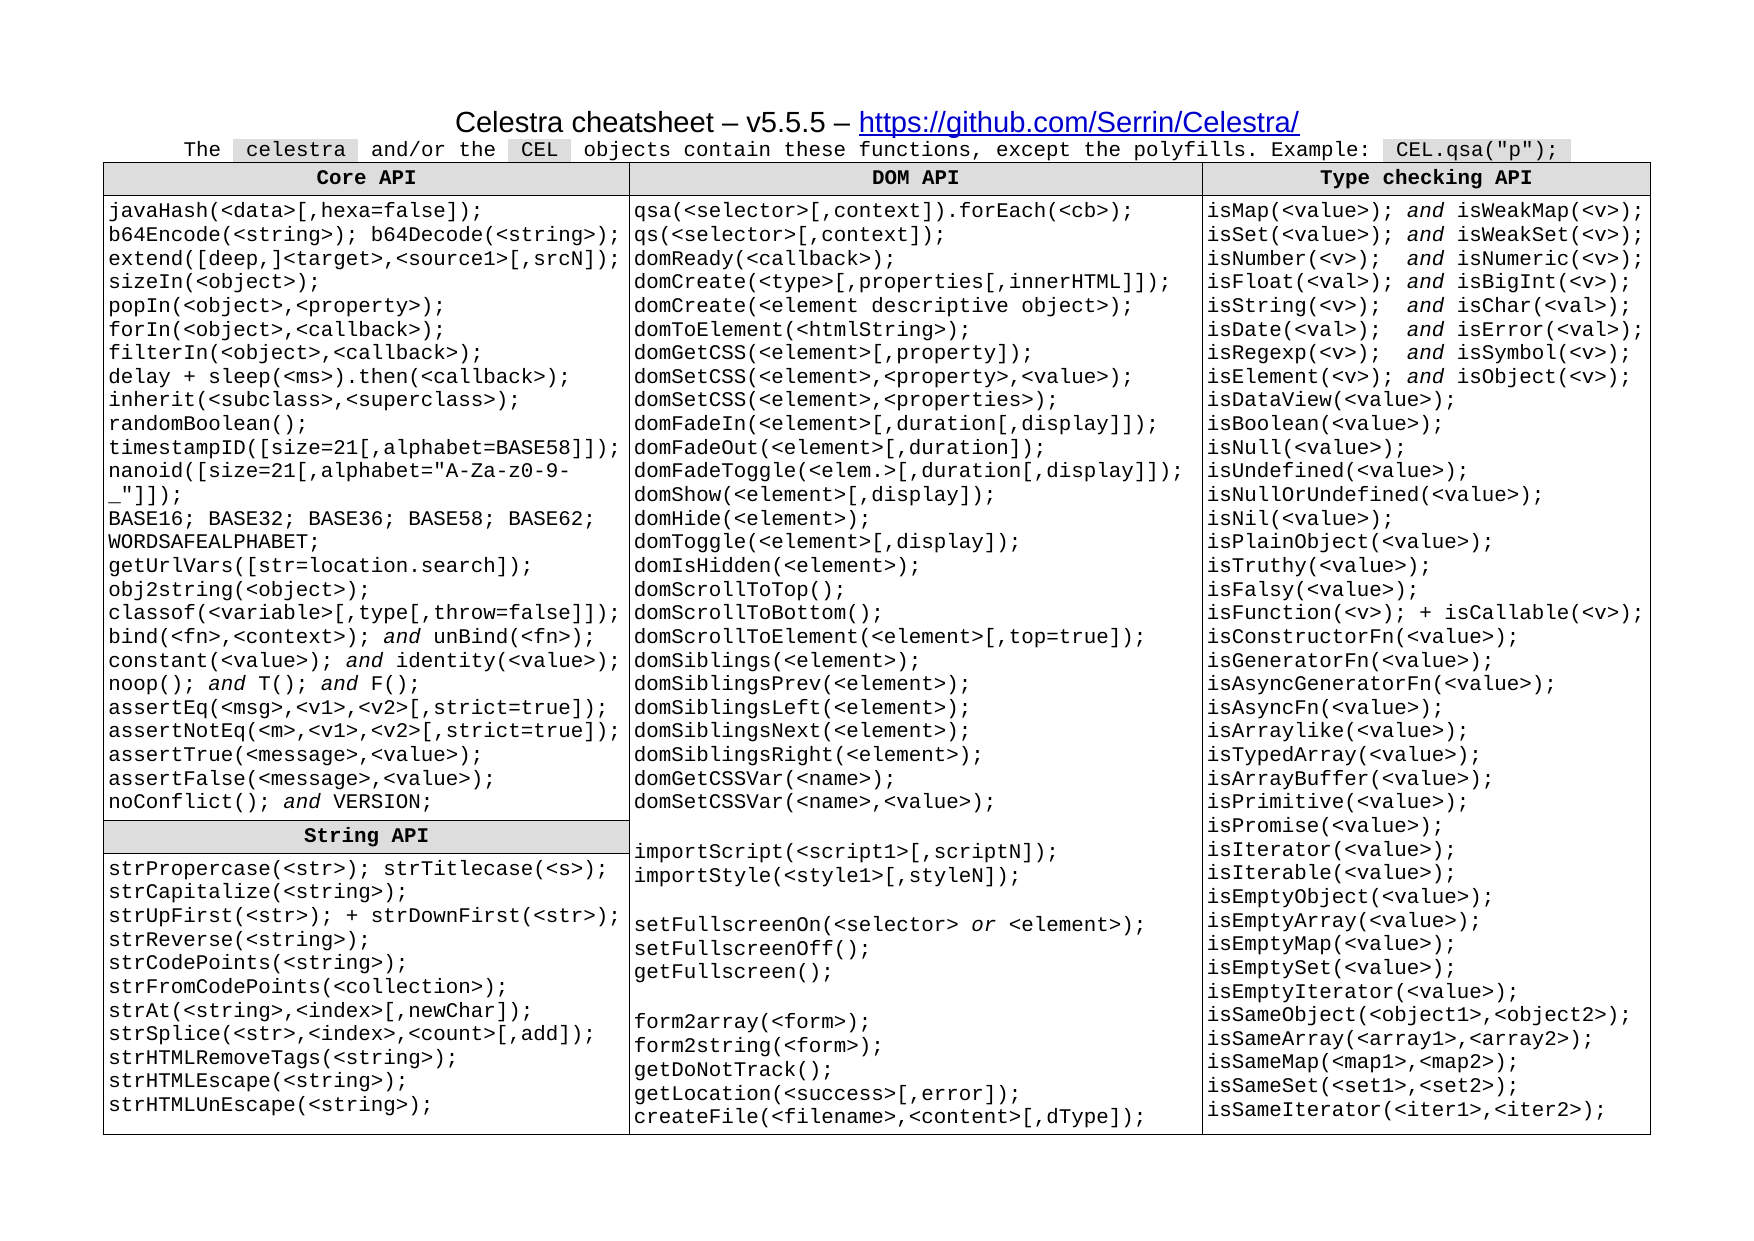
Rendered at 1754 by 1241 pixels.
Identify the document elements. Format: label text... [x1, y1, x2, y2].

table_cell isMap(<value>); and isWeakMap(<v>); isSet(<value>); and isWeakSet(<v>); isNumber(<v>); and isNumeric(<v>); isFloat(<val>); and isBigInt(<v>); isString(<v>); and isChar(<val>); isDate(<val>); and isError(<val>); isRegexp(<v>); and isSymbol(<v>); isElement(<v>); and isObject(<v>); isDataView(<value>); isBoolean(<value>); isNull(<value>); isUndefined(<value>); isNullOrUndefined(<value>); isNil(<value>); isPlainObject(<value>); isTruthy(<value>); isFalsy(<value>); isFunction(<v>); + isCallable(<v>); isConstructorFn(<value>); isGeneratorFn(<value>); isAsyncGeneratorFn(<value>); isAsyncFn(<value>); isArraylike(<value>); isTypedArray(<value>); isArrayBuffer(<value>); isPrimitive(<value>); isPromise(<value>); isIterator(<value>); isIterable(<value>); isEmptyObject(<value>); isEmptyArray(<value>); isEmptyMap(<value>); isEmptySet(<value>); isEmptyIterator(<value>); isSameObject(<object1>,<object2>); isSameArray(<array1>,<array2>); isSameMap(<map1>,<map2>); isSameSet(<set1>,<set2>); isSameIterator(<iter1>,<iter2>); [1203, 196, 1650, 1134]
text The celestra and/or the CEL objects contain these functions, except the polyfills. Example: CEL.qsa("p"); [105, 138, 1649, 162]
table_cell qsa(<selector>[,context]).forEach(<cb>); qs(<selector>[,context]); domReady(<callback>); domCreate(<type>[,properties[,innerHTML]]); domCreate(<element descriptive object>); domToElement(<htmlString>); domGetCSS(<element>[,property]); domSetCSS(<element>,<property>,<value>); domSetCSS(<element>,<properties>); domFadeIn(<element>[,duration[,display]]); domFadeOut(<element>[,duration]); domFadeToggle(<elem.>[,duration[,display]]); domShow(<element>[,display]); domHide(<element>); domToggle(<element>[,display]); domIsHidden(<element>); domScrollToTop(); domScrollToBottom(); domScrollToElement(<element>[,top=true]); domSiblings(<element>); domSiblingsPrev(<element>); domSiblingsLeft(<element>); domSiblingsNext(<element>); domSiblingsRight(<element>); domGetCSSVar(<name>); domSetCSSVar(<name>,<value>); importScript(<script1>[,scriptN]); importStyle(<style1>[,styleN]); setFullscreenOn(<selector> or <element>); setFullscreenOff(); getFullscreen(); form2array(<form>); form2string(<form>); getDoNotTrack(); getLocation(<success>[,error]); createFile(<filename>,<content>[,dType]); [630, 196, 1202, 1134]
table_cell javaHash(<data>[,hexa=false]); b64Encode(<string>); b64Decode(<string>); extend([deep,]<target>,<source1>[,srcN]); sizeIn(<object>); popIn(<object>,<property>); forIn(<object>,<callback>); filterIn(<object>,<callback>); delay + sleep(<ms>).then(<callback>); inherit(<subclass>,<superclass>); randomBoolean(); timestampID([size=21[,alphabet=BASE58]]); nanoid([size=21[,alphabet="A-Za-z0-9-_"]]); BASE16; BASE32; BASE36; BASE58; BASE62; WORDSAFEALPHABET; getUrlVars([str=location.search]); obj2string(<object>); classof(<variable>[,type[,throw=false]]); bind(<fn>,<context>); and unBind(<fn>); constant(<value>); and identity(<value>); noop(); and T(); and F(); assertEq(<msg>,<v1>,<v2>[,strict=true]); assertNotEq(<m>,<v1>,<v2>[,strict=true]); assertTrue(<message>,<value>); assertFalse(<message>,<value>); noConflict(); and VERSION; [104, 196, 629, 819]
table_cell strPropercase(<str>); strTitlecase(<s>); strCapitalize(<string>); strUpFirst(<str>); + strDownFirst(<str>); strReverse(<string>); strCodePoints(<string>); strFromCodePoints(<collection>); strAt(<string>,<index>[,newChar]); strSplice(<str>,<index>,<count>[,add]); strHTMLRemoveTags(<string>); strHTMLEscape(<string>); strHTMLUnEscape(<string>); [104, 854, 629, 1134]
table_header Core API [104, 163, 629, 195]
text Celestra cheatsheet – v5.5.5 – https://github.com/Serrin/Celestra/ [105, 105, 1649, 138]
table_header Type checking API [1203, 163, 1650, 195]
table_header DOM API [630, 163, 1202, 195]
table_cell String API [104, 821, 629, 853]
